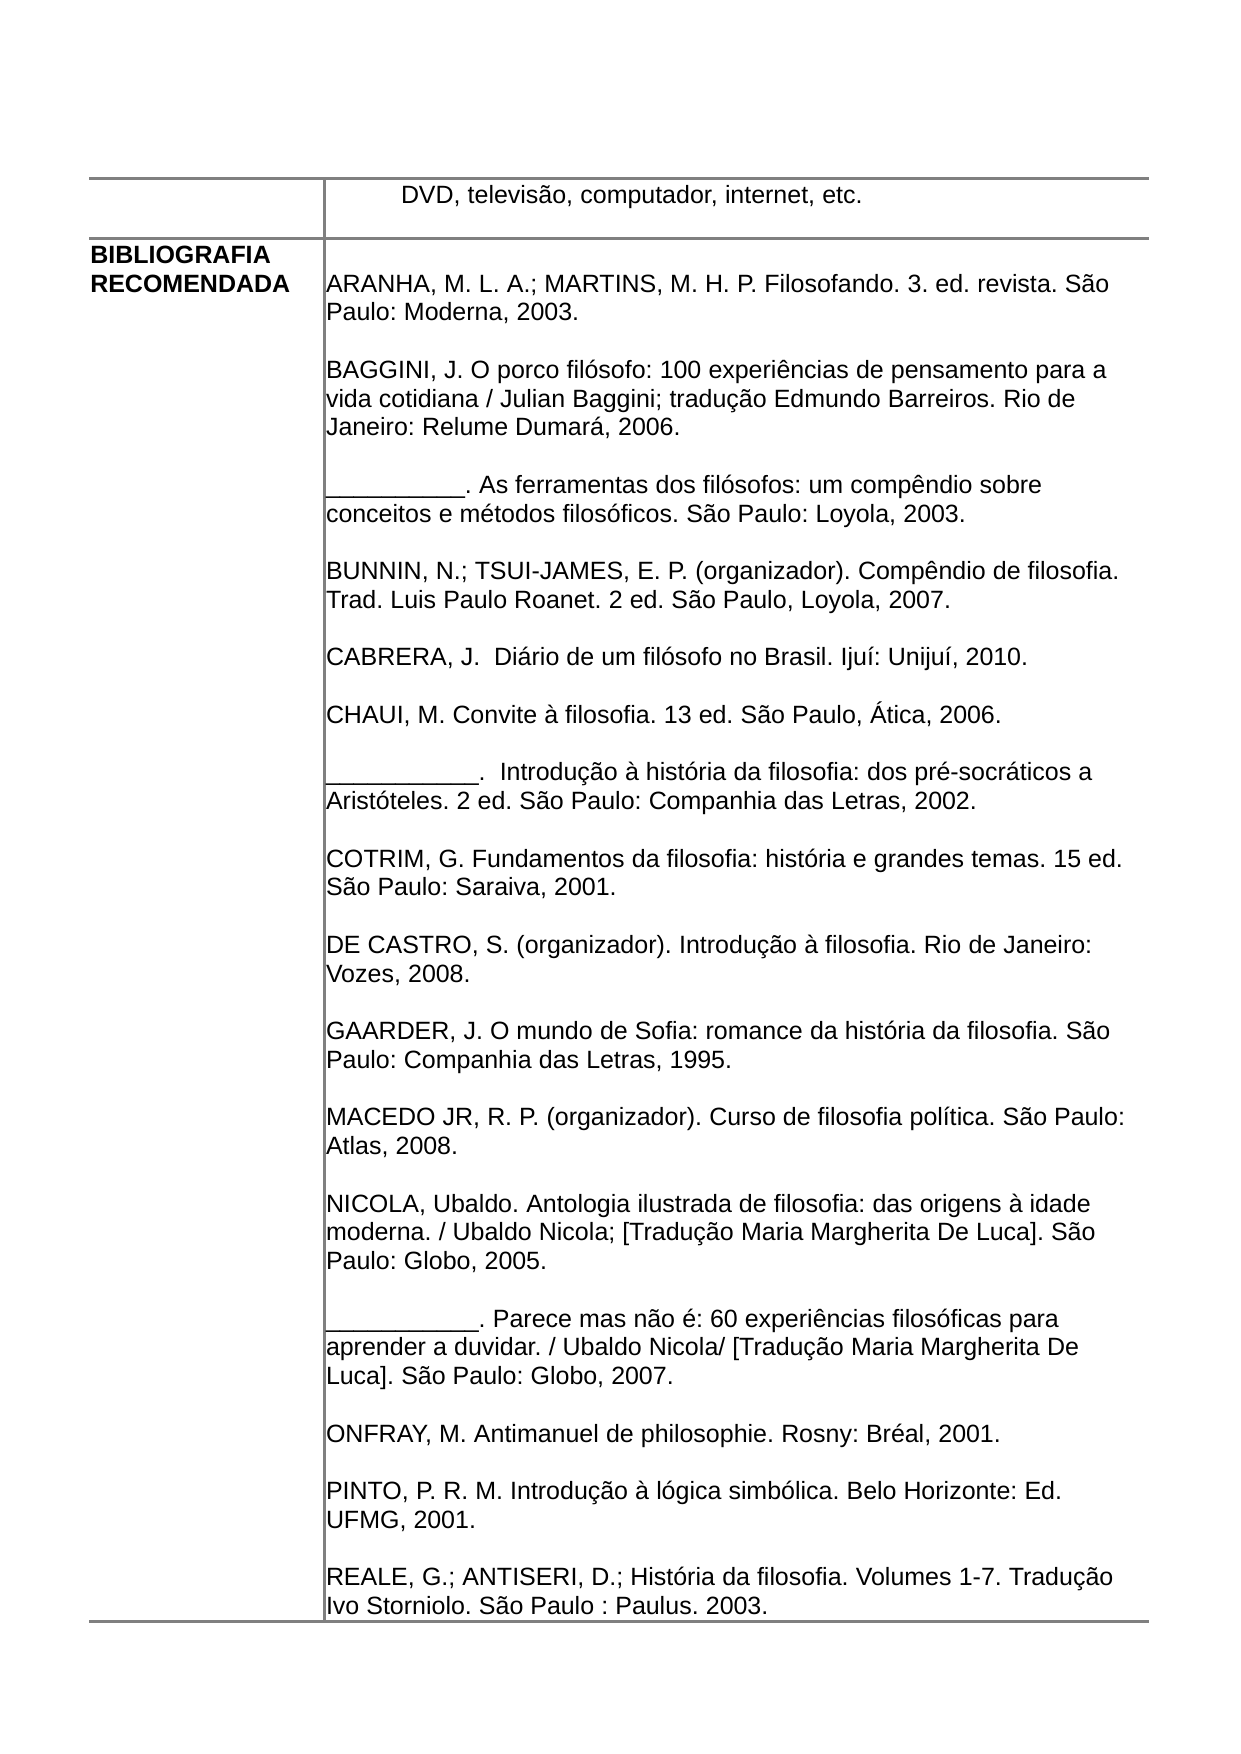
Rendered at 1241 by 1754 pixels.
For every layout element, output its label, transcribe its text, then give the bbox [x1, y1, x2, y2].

table_cell [89, 180, 323, 237]
table_cell BIBLIOGRAFIA RECOMENDADA [89, 240, 323, 1620]
table_cell ARANHA, M. L. A.; MARTINS, M. H. P. Filosofando. 3. ed. revista. São Paulo: Moderna, 2003. BAGGINI, J. O porco filósofo: 100 experiências de pensamento para a vida cotidiana / Julian Baggini; tradução Edmundo Barreiros. Rio de Janeiro: Relume Dumará, 2006. __________. As ferramentas dos filósofos: um compêndio sobre conceitos e métodos filosóficos. São Paulo: Loyola, 2003. BUNNIN, N.; TSUI-JAMES, E. P. (organizador). Compêndio de filosofia. Trad. Luis Paulo Roanet. 2 ed. São Paulo, Loyola, 2007. CABRERA, J. Diário de um filósofo no Brasil. Ijuí: Unijuí, 2010. CHAUI, M. Convite à filosofia. 13 ed. São Paulo, Ática, 2006. ___________. Introdução à história da filosofia: dos pré-socráticos a Aristóteles. 2 ed. São Paulo: Companhia das Letras, 2002. COTRIM, G. Fundamentos da filosofia: história e grandes temas. 15 ed. São Paulo: Saraiva, 2001. DE CASTRO, S. (organizador). Introdução à filosofia. Rio de Janeiro: Vozes, 2008. GAARDER, J. O mundo de Sofia: romance da história da filosofia. São Paulo: Companhia das Letras, 1995. MACEDO JR, R. P. (organizador). Curso de filosofia política. São Paulo: Atlas, 2008. NICOLA, Ubaldo. Antologia ilustrada de filosofia: das origens à idade moderna. / Ubaldo Nicola; [Tradução Maria Margherita De Luca]. São Paulo: Globo, 2005. ___________. Parece mas não é: 60 experiências filosóficas para aprender a duvidar. / Ubaldo Nicola/ [Tradução Maria Margherita De Luca]. São Paulo: Globo, 2007. ONFRAY, M. Antimanuel de philosophie. Rosny: Bréal, 2001. PINTO, P. R. M. Introdução à lógica simbólica. Belo Horizonte: Ed. UFMG, 2001. REALE, G.; ANTISERI, D.; História da filosofia. Volumes 1-7. Tradução Ivo Storniolo. São Paulo : Paulus. 2003. [326, 240, 1148, 1620]
table_cell DVD, televisão, computador, internet, etc. [326, 180, 1148, 237]
